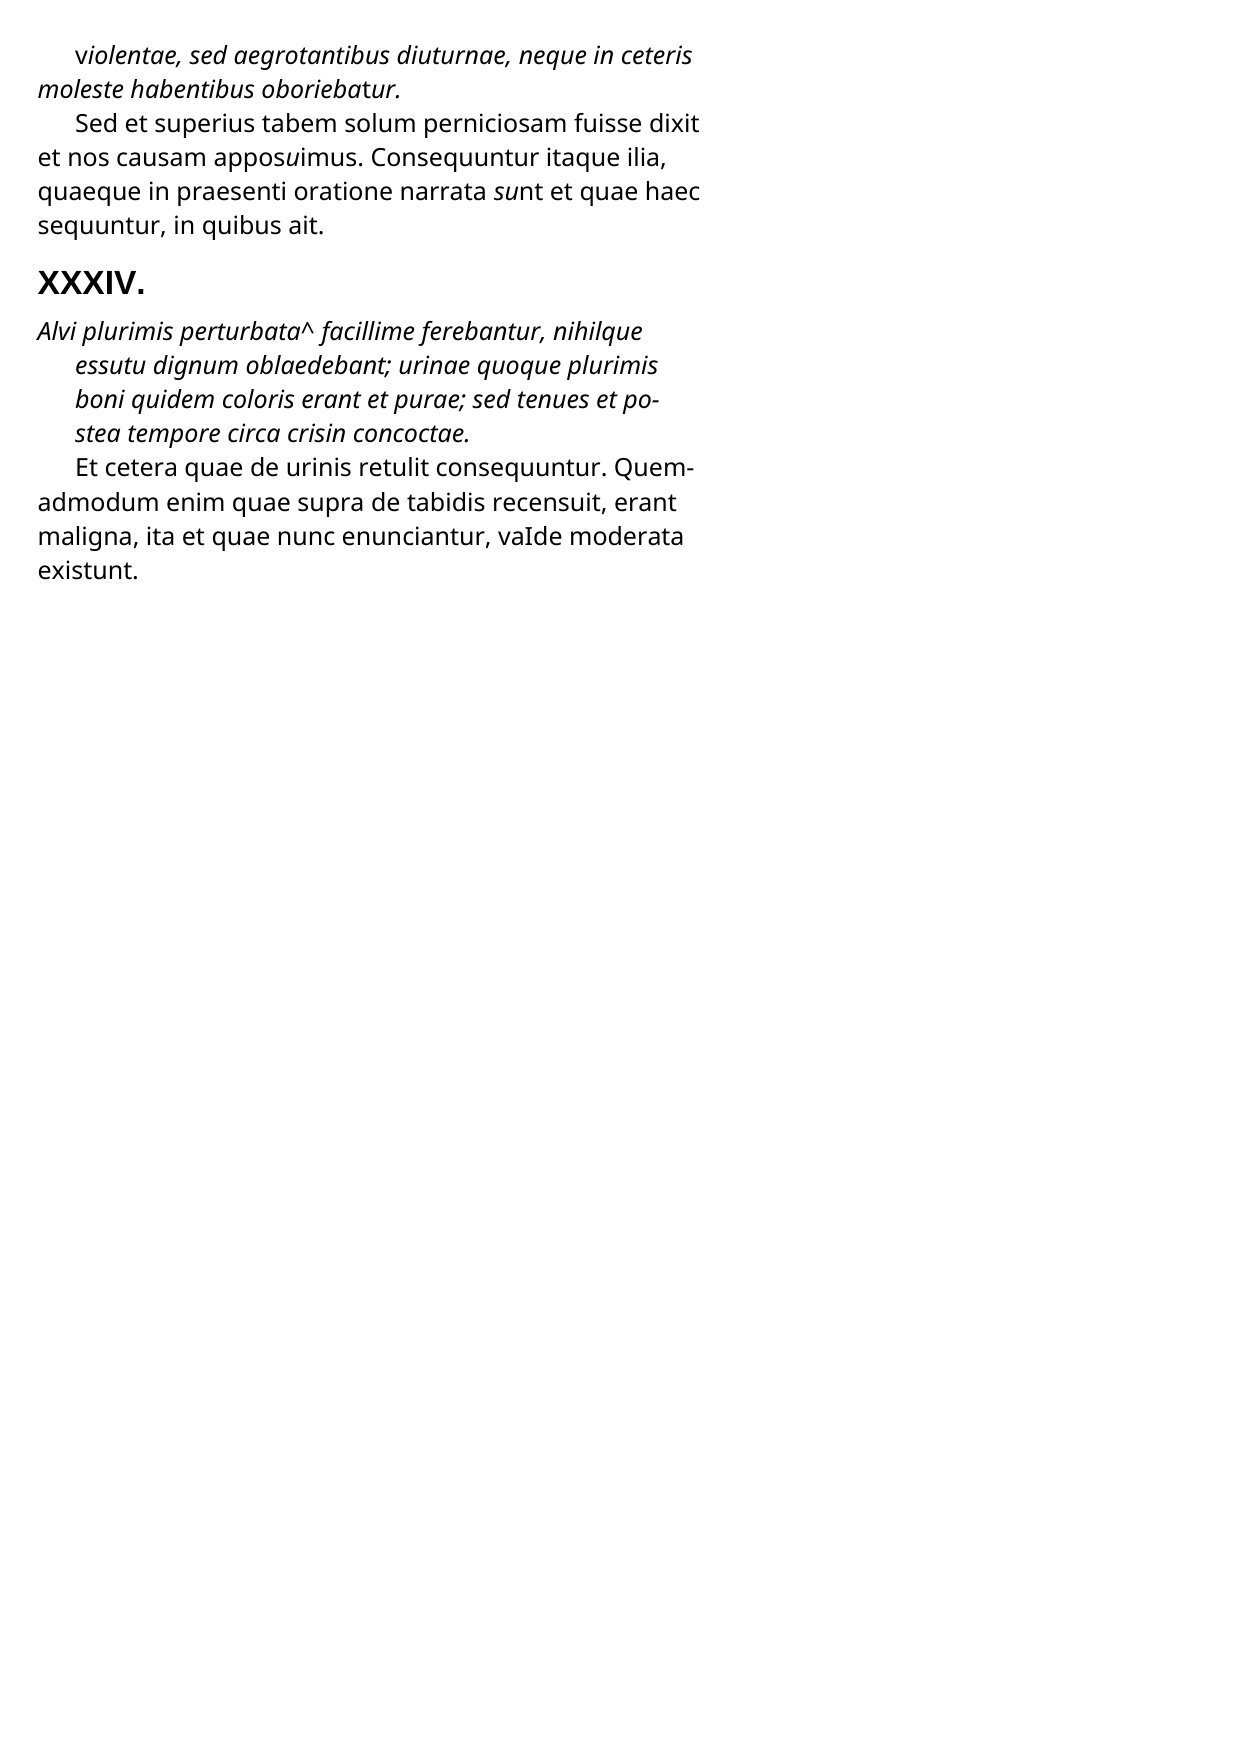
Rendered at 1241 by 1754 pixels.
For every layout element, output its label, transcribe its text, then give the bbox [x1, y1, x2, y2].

text Sed et superius tabem solum perniciosam fuisse dixit et nos causam apposuimus. Consequuntur itaque ilia, quaeque in praesenti oratione narrata sunt et quae haec sequuntur, in quibus ait. [37, 106, 1203, 242]
subtitle XXXIV. [37, 263, 1203, 301]
text Alvi plurimis perturbata^ facillime ferebantur, nihilque essutu dignum oblaedebant; urinae quoque plurimis boni quidem coloris erant et purae; sed tenues et po- stea tempore circa crisin concoctae. [37, 314, 1203, 450]
text violentae, sed aegrotantibus diuturnae, neque in ceteris moleste habentibus oboriebatur. [37, 37, 1203, 106]
text Et cetera quae de urinis retulit consequuntur. Quem- admodum enim quae supra de tabidis recensuit, erant maligna, ita et quae nunc enunciantur, vaIde moderata existunt. [37, 450, 1203, 586]
